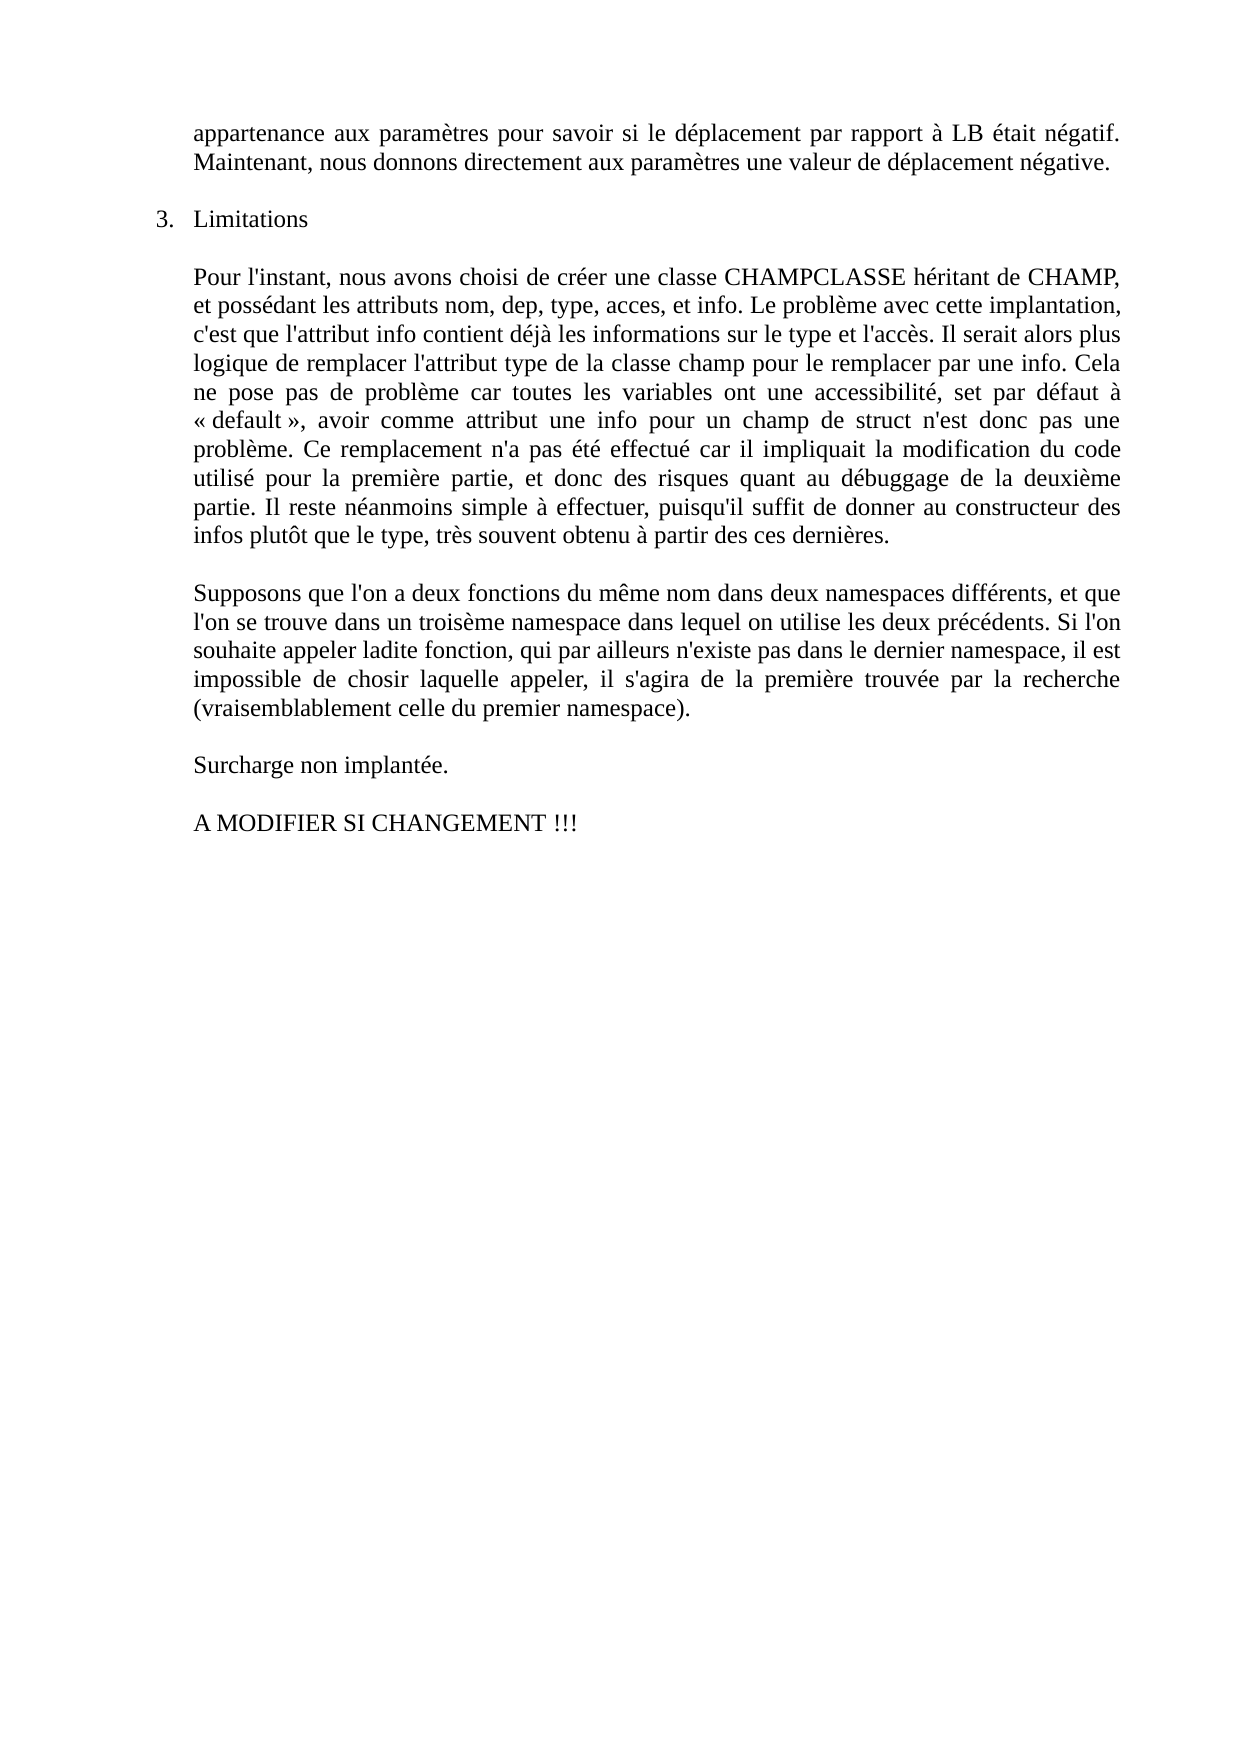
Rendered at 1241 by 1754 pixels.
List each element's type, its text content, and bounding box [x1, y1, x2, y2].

list Supposons que l'on a deux fonctions du même nom dans deux namespaces différents, et que l'on se trouve dans un troisème namespace dans lequel on utilise les deux précédents. Si l'on souhaite appeler ladite fonction, qui par ailleurs n'existe pas dans le dernier namespace, il est impossible de chosir laquelle appeler, il s'agira de la première trouvée par la recherche (vraisemblablement celle du premier namespace). [156, 578, 1122, 722]
list Limitations [156, 204, 1122, 233]
list appartenance aux paramètres pour savoir si le déplacement par rapport à LB était négatif. Maintenant, nous donnons directement aux paramètres une valeur de déplacement négative. [156, 118, 1122, 176]
list Pour l'instant, nous avons choisi de créer une classe CHAMPCLASSE héritant de CHAMP, et possédant les attributs nom, dep, type, acces, et info. Le problème avec cette implantation, c'est que l'attribut info contient déjà les informations sur le type et l'accès. Il serait alors plus logique de remplacer l'attribut type de la classe champ pour le remplacer par une info. Cela ne pose pas de problème car toutes les variables ont une accessibilité, set par défaut à « default », avoir comme attribut une info pour un champ de struct n'est donc pas une problème. Ce remplacement n'a pas été effectué car il impliquait la modification du code utilisé pour la première partie, et donc des risques quant au débuggage de la deuxième partie. Il reste néanmoins simple à effectuer, puisqu'il suffit de donner au constructeur des infos plutôt que le type, très souvent obtenu à partir des ces dernières. [156, 262, 1122, 549]
list Surcharge non implantée. [156, 751, 1122, 779]
list A MODIFIER SI CHANGEMENT !!! [156, 808, 1122, 837]
